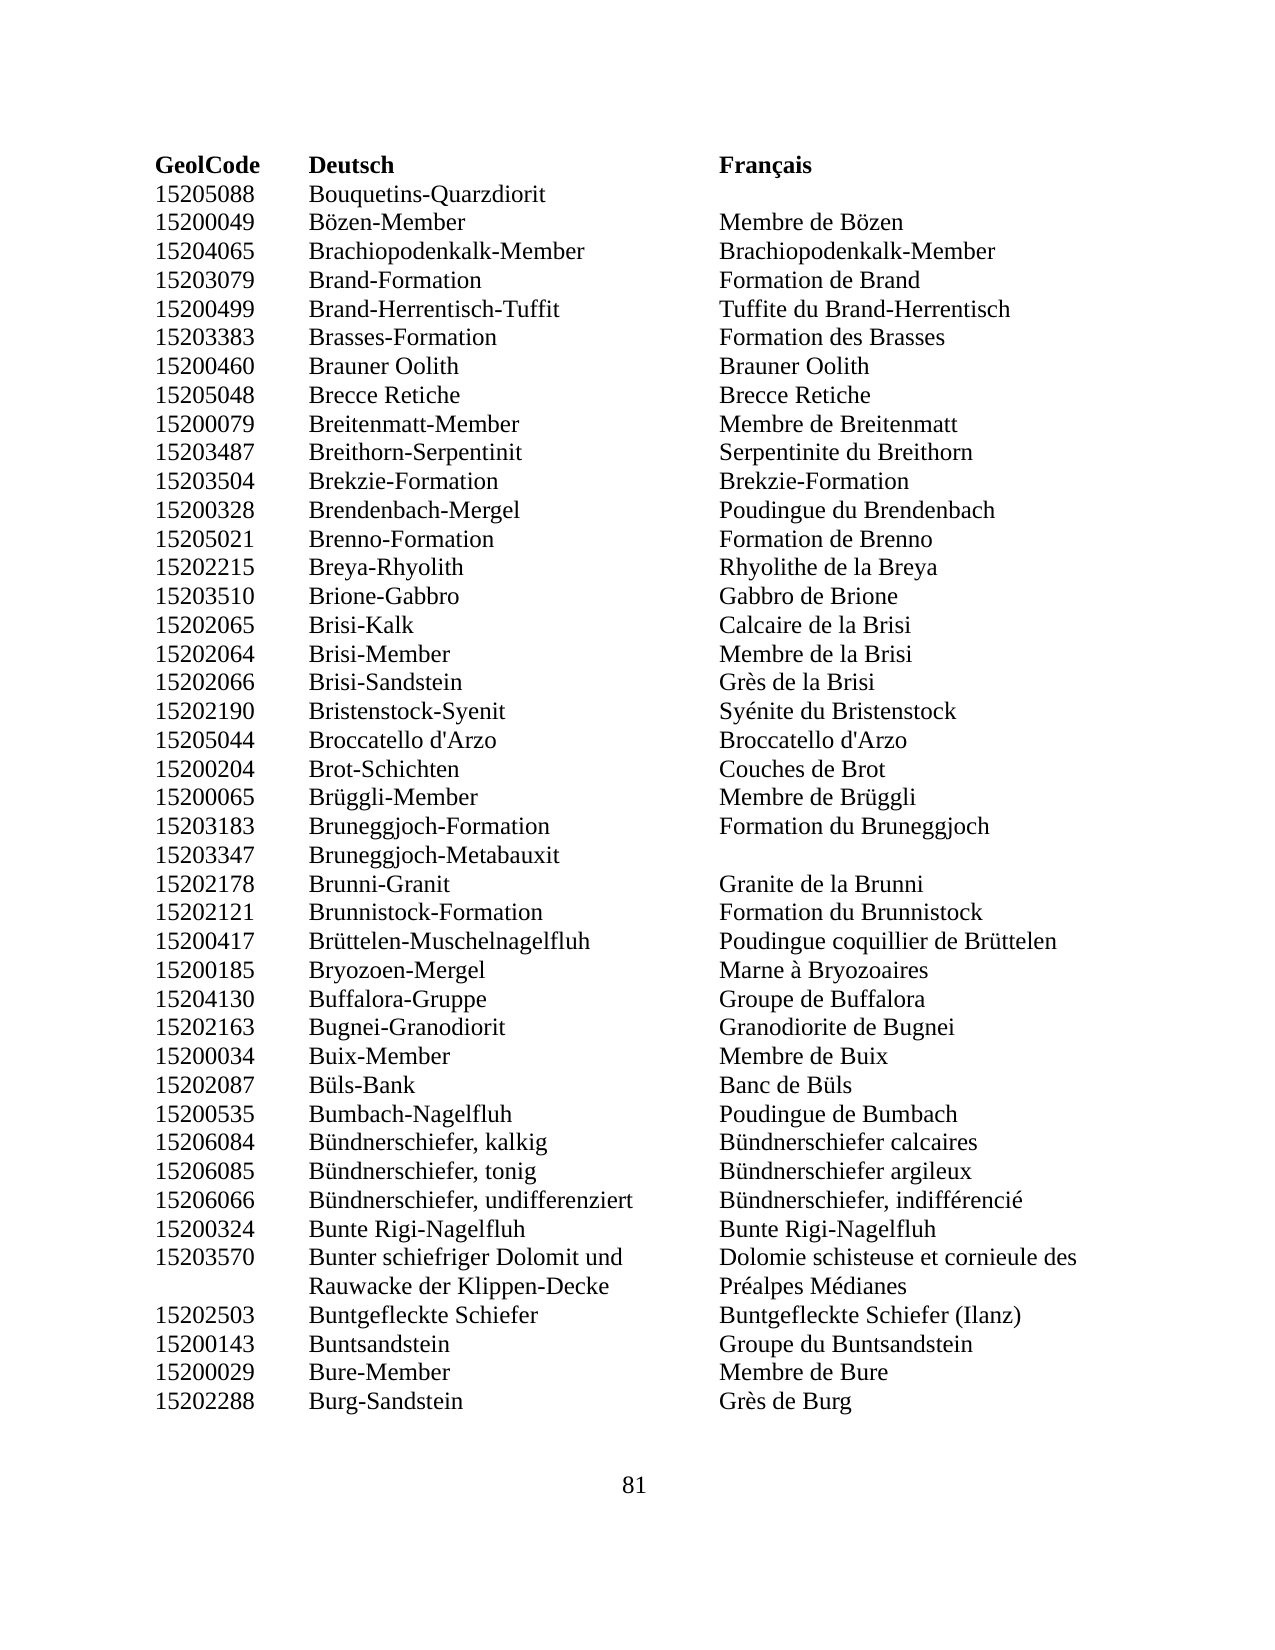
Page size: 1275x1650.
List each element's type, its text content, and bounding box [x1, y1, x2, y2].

table_cell 15205044 [150, 725, 304, 754]
table_cell 15200328 [150, 495, 304, 524]
table_cell 15200460 [150, 351, 304, 380]
table_cell Membre de la Brisi [714, 639, 1125, 667]
table_cell Formation de Brenno [714, 524, 1125, 552]
table_cell 15205088 [150, 179, 304, 207]
table_cell Syénite du Bristenstock [714, 696, 1125, 725]
table_cell Bündnerschiefer, indifférencié [714, 1185, 1125, 1214]
table_cell 15202215 [150, 553, 304, 581]
table_cell 15203383 [150, 323, 304, 351]
table_cell Broccatello d'Arzo [714, 725, 1125, 754]
table_cell Formation des Brasses [714, 323, 1125, 351]
table_cell 15202503 [150, 1300, 304, 1329]
table_cell Formation du Bruneggjoch [714, 811, 1125, 840]
table_cell Brauner Oolith [304, 351, 714, 380]
table_cell Bündnerschiefer calcaires [714, 1128, 1125, 1156]
table_cell 15202190 [150, 696, 304, 725]
table_header GeolCode [150, 150, 304, 179]
table_cell Tuffite du Brand-Herrentisch [714, 294, 1125, 322]
table_cell 15203504 [150, 466, 304, 495]
table_cell Bündnerschiefer, tonig [304, 1156, 714, 1185]
table_cell Membre de Breitenmatt [714, 409, 1125, 437]
table_cell Brisi-Kalk [304, 610, 714, 639]
table_cell Bristenstock-Syenit [304, 696, 714, 725]
table_cell Membre de Brüggli [714, 783, 1125, 811]
table_cell 15202163 [150, 1013, 304, 1041]
table_cell Brauner Oolith [714, 351, 1125, 380]
table_cell Brüggli-Member [304, 783, 714, 811]
table_cell Brasses-Formation [304, 323, 714, 351]
table_cell Banc de Büls [714, 1070, 1125, 1099]
table_cell Brand-Herrentisch-Tuffit [304, 294, 714, 322]
table_cell Burg-Sandstein [304, 1386, 714, 1415]
table_cell 15200324 [150, 1214, 304, 1242]
table_cell Membre de Bure [714, 1358, 1125, 1386]
table_cell 15204130 [150, 984, 304, 1012]
table_cell Grès de Burg [714, 1386, 1125, 1415]
table_cell Poudingue de Bumbach [714, 1099, 1125, 1127]
table_cell Buix-Member [304, 1041, 714, 1070]
table_cell Bruneggjoch-Metabauxit [304, 840, 714, 869]
table_cell 15202064 [150, 639, 304, 667]
table_cell Bruneggjoch-Formation [304, 811, 714, 840]
table_cell 15200417 [150, 926, 304, 955]
table_cell 15205021 [150, 524, 304, 552]
table_cell Membre de Buix [714, 1041, 1125, 1070]
table_cell Bryozoen-Mergel [304, 955, 714, 984]
table_cell 15200065 [150, 783, 304, 811]
table_cell Bündnerschiefer, kalkig [304, 1128, 714, 1156]
table_cell Bözen-Member [304, 208, 714, 236]
table_cell Brendenbach-Mergel [304, 495, 714, 524]
table_cell Brisi-Member [304, 639, 714, 667]
table_cell Brand-Formation [304, 265, 714, 294]
table_cell 15202288 [150, 1386, 304, 1415]
table_cell 15202121 [150, 898, 304, 926]
table_cell Membre de Bözen [714, 208, 1125, 236]
table_cell Buntgefleckte Schiefer [304, 1300, 714, 1329]
table_cell Brachiopodenkalk-Member [714, 236, 1125, 265]
table_cell Brüttelen-Muschelnagelfluh [304, 926, 714, 955]
table_cell Brione-Gabbro [304, 581, 714, 610]
table_cell Bündnerschiefer argileux [714, 1156, 1125, 1185]
table_cell Brekzie-Formation [304, 466, 714, 495]
table_cell Brekzie-Formation [714, 466, 1125, 495]
table_cell Bure-Member [304, 1358, 714, 1386]
table_header Deutsch [304, 150, 714, 179]
table_cell Brunnistock-Formation [304, 898, 714, 926]
table_cell Bunte Rigi-Nagelfluh [304, 1214, 714, 1242]
table_cell Grès de la Brisi [714, 668, 1125, 696]
table_cell Gabbro de Brione [714, 581, 1125, 610]
table_cell 15200034 [150, 1041, 304, 1070]
table_cell Büls-Bank [304, 1070, 714, 1099]
table_cell Bouquetins-Quarzdiorit [304, 179, 714, 207]
table_cell Bunter schiefriger Dolomit und Rauwacke der Klippen-Decke [304, 1243, 714, 1300]
table_cell [714, 179, 1125, 207]
table_cell Brisi-Sandstein [304, 668, 714, 696]
table_cell 15200204 [150, 754, 304, 782]
table_cell Buntsandstein [304, 1329, 714, 1357]
table_header Français [714, 150, 1125, 179]
table_cell 15200535 [150, 1099, 304, 1127]
table_cell Rhyolithe de la Breya [714, 553, 1125, 581]
table_cell 15200049 [150, 208, 304, 236]
table_cell 15205048 [150, 380, 304, 409]
table_cell 15200185 [150, 955, 304, 984]
table_cell Bunte Rigi-Nagelfluh [714, 1214, 1125, 1242]
table_cell Buffalora-Gruppe [304, 984, 714, 1012]
table_cell Breitenmatt-Member [304, 409, 714, 437]
table_cell 15206066 [150, 1185, 304, 1214]
table_cell Poudingue du Brendenbach [714, 495, 1125, 524]
table_cell Formation de Brand [714, 265, 1125, 294]
table_cell Brecce Retiche [304, 380, 714, 409]
table_cell 15206085 [150, 1156, 304, 1185]
table_cell Groupe du Buntsandstein [714, 1329, 1125, 1357]
table_cell 15200029 [150, 1358, 304, 1386]
table_cell 15202066 [150, 668, 304, 696]
table_cell Marne à Bryozoaires [714, 955, 1125, 984]
table_cell 15202087 [150, 1070, 304, 1099]
table_cell Granite de la Brunni [714, 869, 1125, 897]
table_cell 15200499 [150, 294, 304, 322]
table_cell Broccatello d'Arzo [304, 725, 714, 754]
table_cell 15202065 [150, 610, 304, 639]
table_cell Poudingue coquillier de Brüttelen [714, 926, 1125, 955]
table_cell Calcaire de la Brisi [714, 610, 1125, 639]
table_cell Brecce Retiche [714, 380, 1125, 409]
table_cell Formation du Brunnistock [714, 898, 1125, 926]
table_cell 15203510 [150, 581, 304, 610]
table_cell 15203487 [150, 438, 304, 466]
table_cell 15203347 [150, 840, 304, 869]
table_cell 15202178 [150, 869, 304, 897]
table_cell Brunni-Granit [304, 869, 714, 897]
table_cell Breithorn-Serpentinit [304, 438, 714, 466]
table_cell 15203183 [150, 811, 304, 840]
table_cell Dolomie schisteuse et cornieule des Préalpes Médianes [714, 1243, 1125, 1300]
table_cell 15204065 [150, 236, 304, 265]
table_cell Brenno-Formation [304, 524, 714, 552]
table_cell Bumbach-Nagelfluh [304, 1099, 714, 1127]
table_cell [714, 840, 1125, 869]
table_cell Buntgefleckte Schiefer (Ilanz) [714, 1300, 1125, 1329]
table_cell 15206084 [150, 1128, 304, 1156]
table_cell 15200143 [150, 1329, 304, 1357]
table_cell Granodiorite de Bugnei [714, 1013, 1125, 1041]
table_cell 15200079 [150, 409, 304, 437]
table_cell Bündnerschiefer, undifferenziert [304, 1185, 714, 1214]
table_cell Breya-Rhyolith [304, 553, 714, 581]
table_cell Brachiopodenkalk-Member [304, 236, 714, 265]
table_cell Serpentinite du Breithorn [714, 438, 1125, 466]
table_cell Bugnei-Granodiorit [304, 1013, 714, 1041]
table_cell Groupe de Buffalora [714, 984, 1125, 1012]
table_cell 15203570 [150, 1243, 304, 1300]
table_cell 15203079 [150, 265, 304, 294]
table_cell Couches de Brot [714, 754, 1125, 782]
table_cell Brot-Schichten [304, 754, 714, 782]
